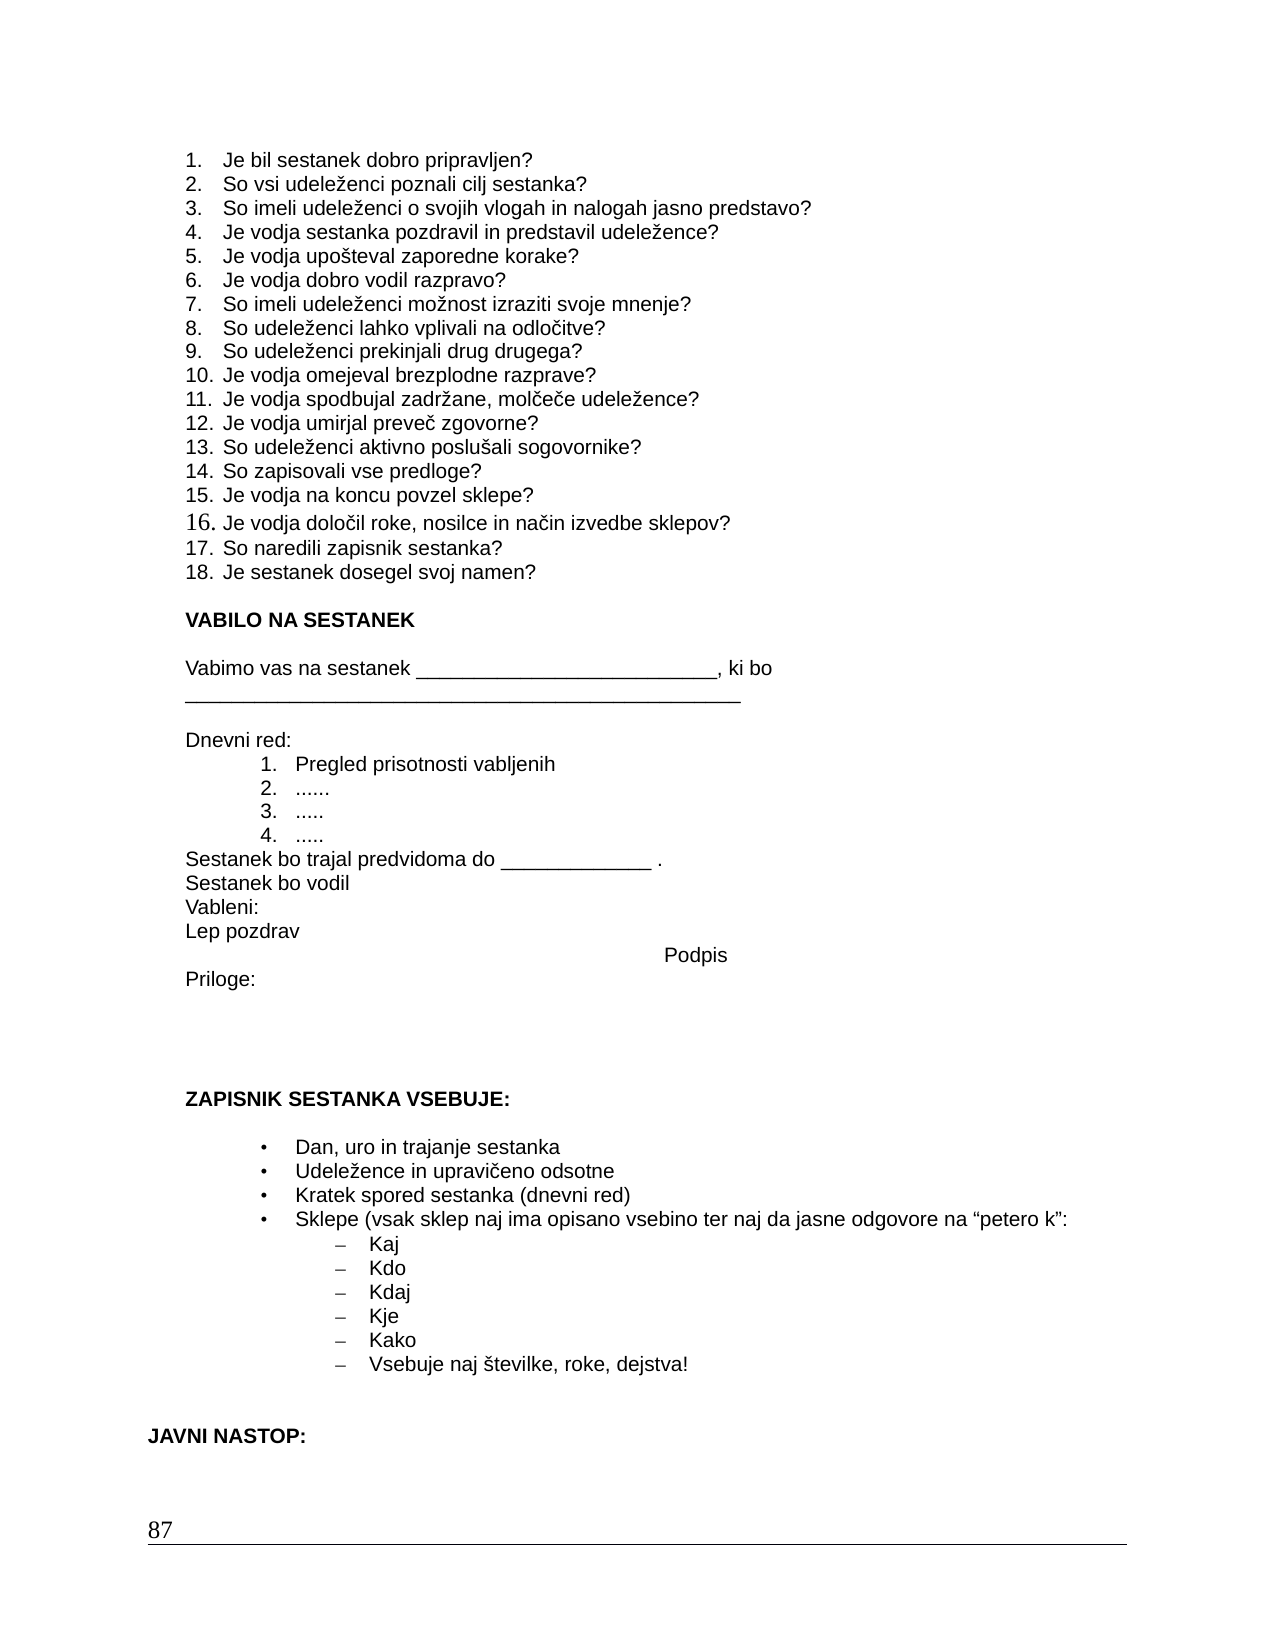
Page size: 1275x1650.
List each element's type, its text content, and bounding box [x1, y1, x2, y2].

list ..... [260, 823, 1127, 847]
list Vsebuje naj številke, roke, dejstva! [335, 1352, 1127, 1376]
list Pregled prisotnosti vabljenih [260, 751, 1127, 775]
list Kaj [335, 1231, 1127, 1256]
text Sestanek bo trajal predvidoma do _____________ . [185, 847, 1127, 871]
list So udeleženci lahko vplivali na odločitve? [185, 315, 1127, 339]
list Je vodja sestanka pozdravil in predstavil udeležence? [185, 219, 1127, 243]
text Vabimo vas na sestanek __________________________, ki bo ________________________________________________ [185, 656, 1127, 703]
list Dan, uro in trajanje sestanka [260, 1135, 1127, 1159]
list So imeli udeleženci možnost izraziti svoje mnenje? [185, 291, 1127, 315]
list Je sestanek dosegel svoj namen? [185, 560, 1127, 584]
list Kje [335, 1304, 1127, 1328]
list Kdo [335, 1256, 1127, 1280]
list Kako [335, 1328, 1127, 1352]
list Udeležence in upravičeno odsotne [260, 1159, 1127, 1183]
list Je vodja umirjal preveč zgovorne? [185, 411, 1127, 435]
text JAVNI NASTOP: [148, 1424, 1127, 1448]
list So vsi udeleženci poznali cilj sestanka? [185, 172, 1127, 196]
list Je vodja določil roke, nosilce in način izvedbe sklepov? [185, 507, 1127, 536]
list Je vodja upošteval zaporedne korake? [185, 243, 1127, 267]
list So imeli udeleženci o svojih vlogah in nalogah jasno predstavo? [185, 196, 1127, 219]
text Priloge: [185, 967, 1127, 991]
list ..... [260, 799, 1127, 823]
list Sklepe (vsak sklep naj ima opisano vsebino ter naj da jasne odgovore na “petero k”: [260, 1207, 1127, 1231]
list Je bil sestanek dobro pripravljen? [185, 148, 1127, 172]
text Vableni: [185, 895, 1127, 919]
text ZAPISNIK SESTANKA VSEBUJE: [185, 1087, 1127, 1111]
list Kratek spored sestanka (dnevni red) [260, 1183, 1127, 1207]
list So naredili zapisnik sestanka? [185, 536, 1127, 560]
list So zapisovali vse predloge? [185, 459, 1127, 483]
list So udeleženci aktivno poslušali sogovornike? [185, 435, 1127, 459]
text Dnevni red: [185, 727, 1127, 751]
list Je vodja dobro vodil razpravo? [185, 267, 1127, 291]
text Lep pozdrav Podpis [185, 919, 1127, 967]
list So udeleženci prekinjali drug drugega? [185, 339, 1127, 363]
list Je vodja omejeval brezplodne razprave? [185, 363, 1127, 387]
list Je vodja na koncu povzel sklepe? [185, 483, 1127, 507]
list Kdaj [335, 1280, 1127, 1304]
list Je vodja spodbujal zadržane, molčeče udeležence? [185, 387, 1127, 411]
text VABILO NA SESTANEK [185, 608, 1127, 632]
text Sestanek bo vodil [185, 871, 1127, 895]
list ...... [260, 775, 1127, 799]
